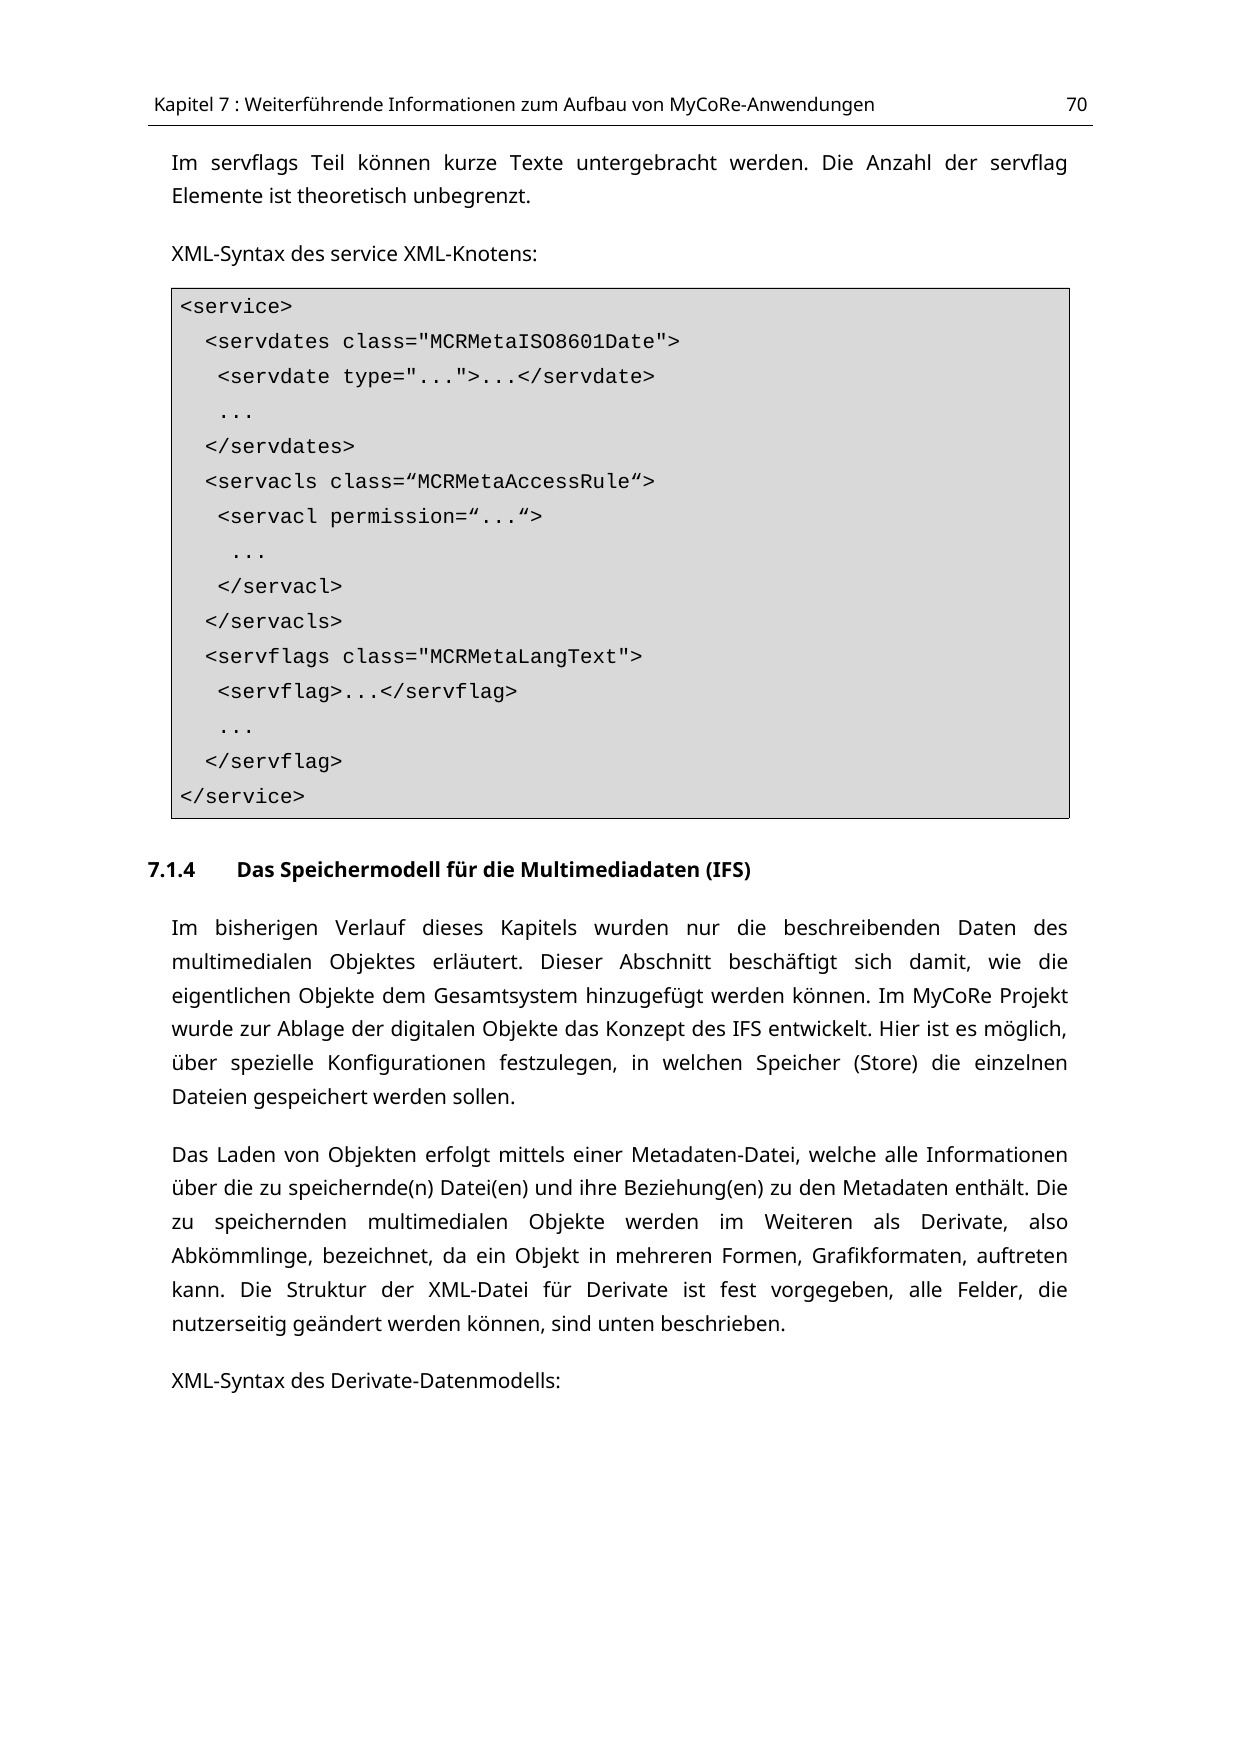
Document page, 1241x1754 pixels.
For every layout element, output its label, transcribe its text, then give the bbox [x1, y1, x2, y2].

text ... [172, 532, 1069, 564]
text ... [172, 707, 1069, 739]
text <servflags class="MCRMetaLangText"> [172, 637, 1069, 669]
text <servdate type="...">...</servdate> [172, 357, 1069, 389]
text <servflag>...</servflag> [172, 672, 1069, 704]
text XML-Syntax des Derivate-Datenmodells: [171, 1366, 1069, 1394]
text XML-Syntax des service XML-Knotens: [171, 239, 1069, 267]
text Im servflags Teil können kurze Texte untergebracht werden. Die Anzahl der servflag Elemente ist theoretisch unbegrenzt. [171, 148, 1069, 210]
text </servacl> [172, 567, 1069, 599]
text <service> [172, 289, 1069, 319]
text <servacl permission=“...“> [172, 497, 1069, 529]
text Das Laden von Objekten erfolgt mittels einer Metadaten-Datei, welche alle Informationen über die zu speichernde(n) Datei(en) und ihre Beziehung(en) zu den Metadaten enthält. Die zu speichernden multimedialen Objekte werden im Weiteren als Derivate, also Abkömmlinge, bezeichnet, da ein Objekt in mehreren Formen, Grafikformaten, auftreten kann. Die Struktur der XML-Datei für Derivate ist fest vorgegeben, alle Felder, die nutzerseitig geändert werden können, sind unten beschrieben. [171, 1140, 1069, 1337]
text </servdates> [172, 427, 1069, 459]
text <servdates class="MCRMetaISO8601Date"> [172, 322, 1069, 354]
subtitle Das Speichermodell für die Multimediadaten (IFS) [148, 856, 1092, 884]
text <servacls class=“MCRMetaAccessRule“> [172, 462, 1069, 494]
text Im bisherigen Verlauf dieses Kapitels wurden nur die beschreibenden Daten des multimedialen Objektes erläutert. Dieser Abschnitt beschäftigt sich damit, wie die eigentlichen Objekte dem Gesamtsystem hinzugefügt werden können. Im MyCoRe Projekt wurde zur Ablage der digitalen Objekte das Konzept des IFS entwickelt. Hier ist es möglich, über spezielle Konfigurationen festzulegen, in welchen Speicher (Store) die einzelnen Dateien gespeichert werden sollen. [171, 913, 1069, 1111]
text </servflag> [172, 742, 1069, 774]
text </servacls> [172, 602, 1069, 634]
text ... [172, 392, 1069, 424]
text </service> [172, 777, 1069, 818]
